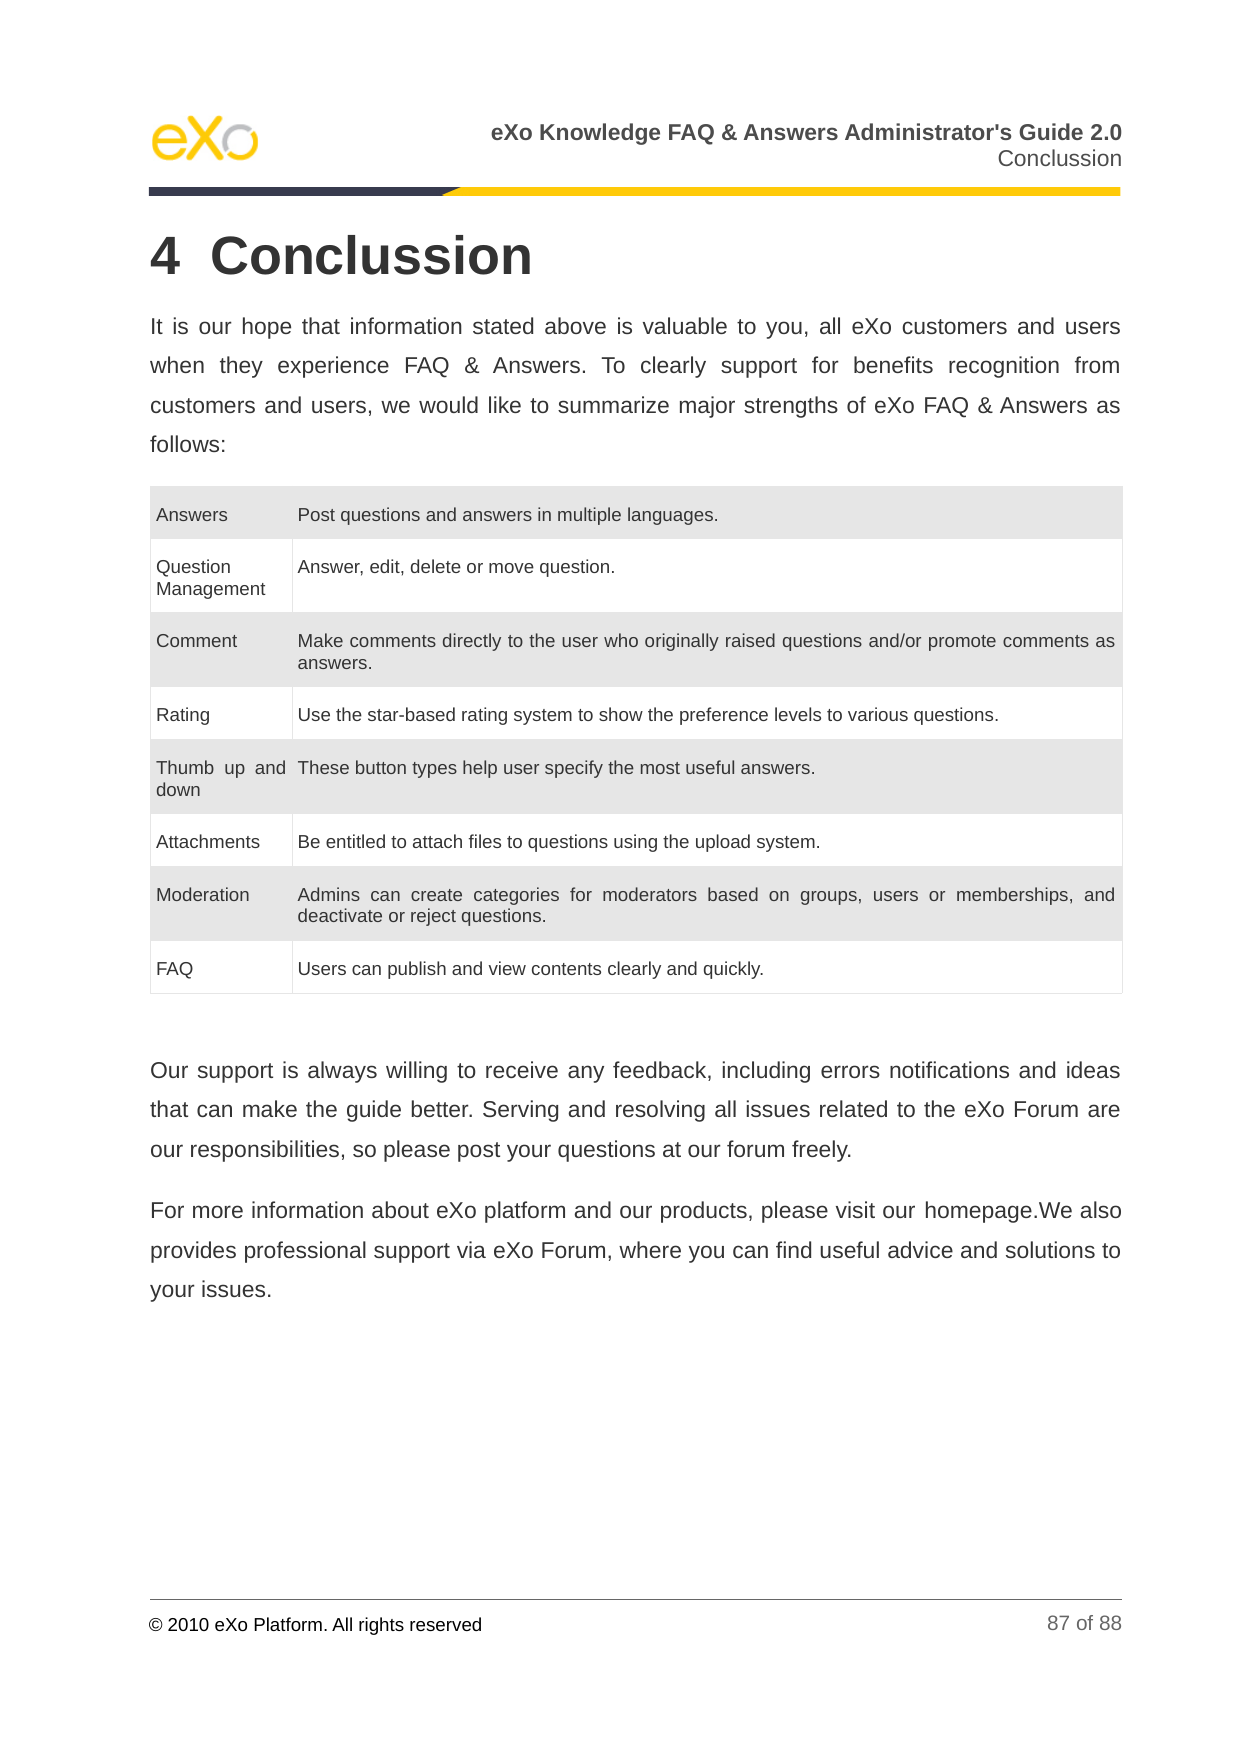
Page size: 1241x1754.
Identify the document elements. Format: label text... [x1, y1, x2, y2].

table_cell Thumb up and down [151, 740, 292, 813]
text Our support is always willing to receive any feedback, including errors notifications and ideas that can make the guide better. Serving and resolving all issues related to the eXo Forum are our responsibilities, so please post your questions at our forum freely. [150, 1057, 1122, 1162]
table_cell Make comments directly to the user who originally raised questions and/or promote comments as answers. [293, 613, 1122, 686]
table_header Post questions and answers in multiple languages. [293, 487, 1122, 538]
table_cell Be entitled to attach files to questions using the upload system. [293, 814, 1122, 866]
picture [148, 187, 1121, 196]
table_cell Users can publish and view contents clearly and quickly. [293, 941, 1122, 993]
table_cell Comment [151, 613, 292, 686]
table_header Answers [151, 487, 292, 538]
table_cell Use the star-based rating system to show the preference levels to various questions. [293, 687, 1122, 739]
table_cell Moderation [151, 867, 292, 940]
table_cell Admins can create categories for moderators based on groups, users or memberships, and deactivate or reject questions. [293, 867, 1122, 940]
table_cell FAQ [151, 941, 292, 993]
picture [152, 115, 259, 161]
table_cell Attachments [151, 814, 292, 866]
table_cell Answer, edit, delete or move question. [293, 539, 1122, 612]
text For more information about eXo platform and our products, please visit our homepage.We also provides professional support via eXo Forum, where you can find useful advice and solutions to your issues. [150, 1197, 1122, 1303]
table_cell These button types help user specify the most useful answers. [293, 740, 1122, 813]
table_cell Question Management [151, 539, 292, 612]
table_cell Rating [151, 687, 292, 739]
subtitle Conclussion [150, 223, 1122, 286]
text It is our hope that information stated above is valuable to you, all eXo customers and users when they experience FAQ & Answers. To clearly support for benefits recognition from customers and users, we would like to summarize major strengths of eXo FAQ & Answers as follows: [150, 313, 1122, 457]
